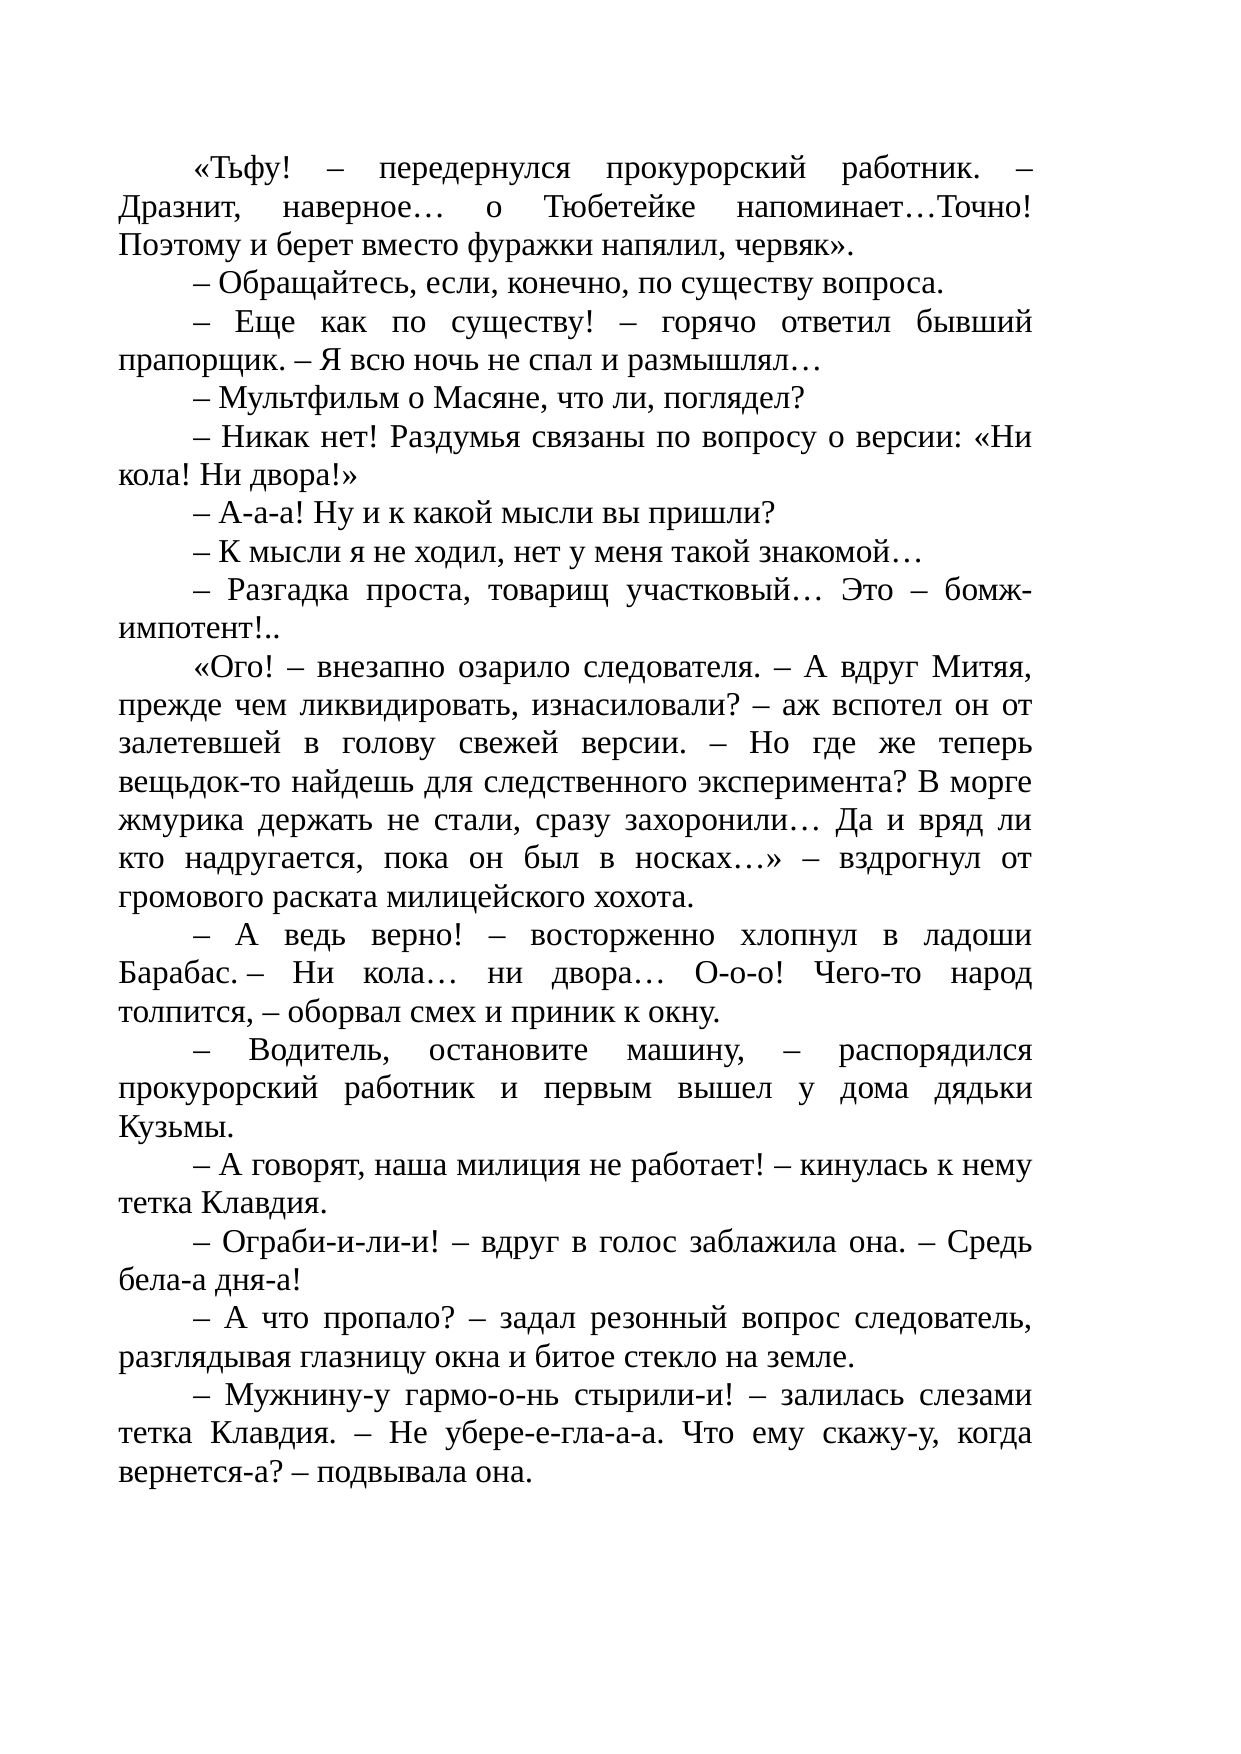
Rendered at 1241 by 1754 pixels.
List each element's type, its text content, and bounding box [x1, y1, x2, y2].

subtitle «Тьфу! – передернулся прокурорский работник. – Дразнит, наверное… о Тюбетейке напоминает…Точно! Поэтому и берет вместо фуражки напялил, червяк». [118, 148, 1033, 263]
subtitle «Ого! – внезапно озарило следователя. – А вдруг Митяя, прежде чем ликвидировать, изнасиловали? – аж вспотел он от залетевшей в голову свежей версии. – Но где же теперь вещьдок-то найдешь для следственного эксперимента? В морге жмурика держать не стали, сразу захоронили… Да и вряд ли кто надругается, пока он был в носках…» – вздрогнул от громового раската милицейского хохота. [118, 646, 1033, 914]
subtitle – Обращайтесь, если, конечно, по существу вопроса. [118, 263, 1033, 301]
subtitle – Никак нет! Раздумья связаны по вопросу о версии: «Ни кола! Hи двора!» [118, 416, 1033, 493]
subtitle – А что пропало? – задал резонный вопрос следователь, разглядывая глазницу окна и битое стекло на земле. [118, 1298, 1033, 1374]
subtitle – Еще как по существу! – горячо ответил бывший прапорщик. – Я всю ночь не спал и размышлял… [118, 301, 1033, 378]
subtitle – А ведь верно! – восторженно хлопнул в ладоши Барабас. – Ни кола… ни двора… О-о-о! Чего-то народ толпится, – оборвал смех и приник к окну. [118, 914, 1033, 1029]
subtitle – Ограби-и-ли-и! – вдруг в голос заблажила она. – Средь бела-а дня-а! [118, 1221, 1033, 1298]
subtitle – А говорят, наша милиция не работает! – кинулась к нему тетка Клавдия. [118, 1144, 1033, 1221]
subtitle – Мужнину-у гармо-о-нь стырили-и! – залилась слезами тетка Клавдия. – Не убере-е-гла-а-а. Что ему скажу-у, когда вернется-а? – подвывала она. [118, 1374, 1033, 1489]
subtitle – К мысли я не ходил, нет у меня такой знакомой… [118, 531, 1033, 569]
subtitle – Мультфильм о Масяне, что ли, поглядел? [118, 378, 1033, 416]
subtitle – Разгадка проста, товарищ участковый… Это – бомж-импотент!.. [118, 569, 1033, 646]
subtitle – Водитель, остановите машину, – распорядился прокурорский работник и первым вышел у дома дядьки Кузьмы. [118, 1029, 1033, 1144]
subtitle – А-а-а! Ну и к какой мысли вы пришли? [118, 493, 1033, 531]
